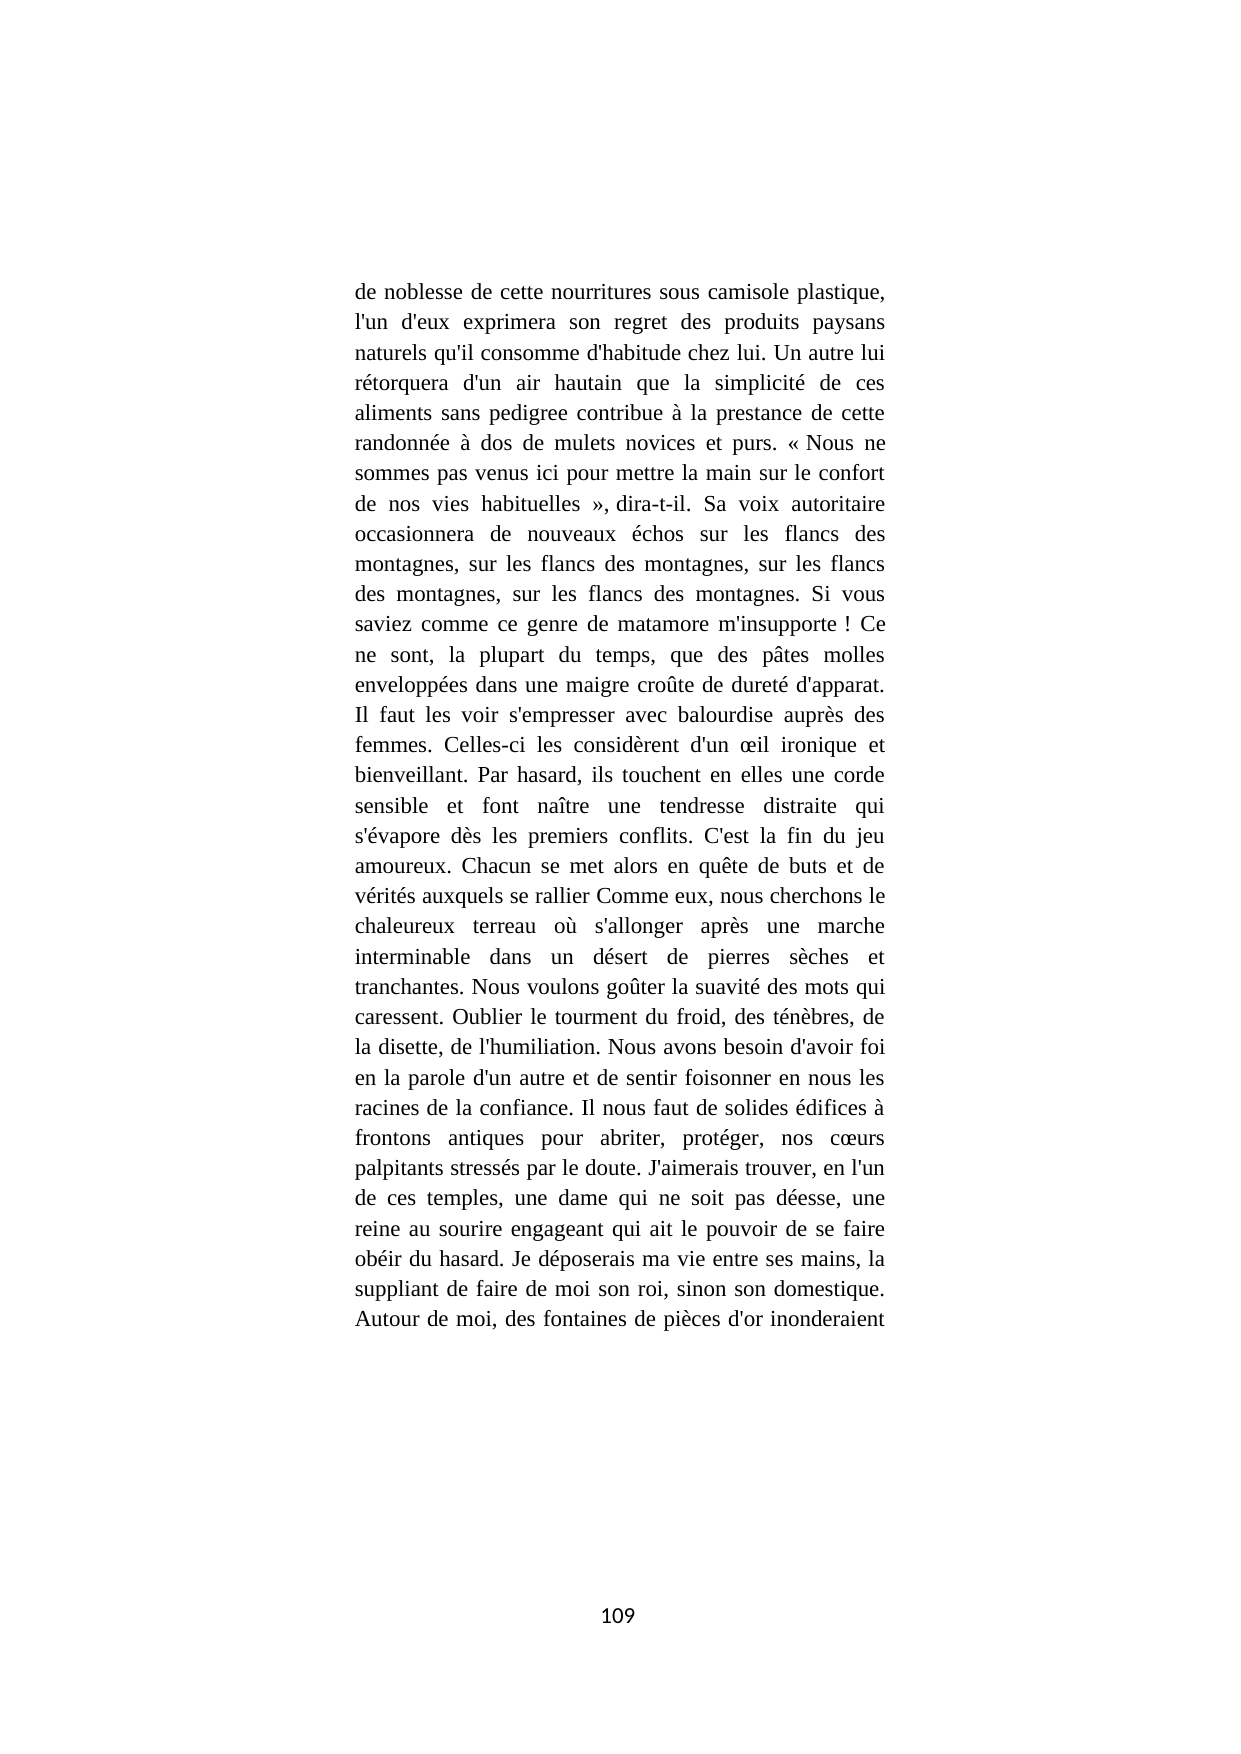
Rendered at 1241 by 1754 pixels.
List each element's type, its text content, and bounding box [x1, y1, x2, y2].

text de noblesse de cette nourritures sous camisole plastique, l'un d'eux exprimera son regret des produits paysans naturels qu'il consomme d'habitude chez lui. Un autre lui rétorquera d'un air hautain que la simplicité de ces aliments sans pedigree contribue à la prestance de cette randonnée à dos de mulets novices et purs. « Nous ne sommes pas venus ici pour mettre la main sur le confort de nos vies habituelles », dira-t-il. Sa voix autoritaire occasionnera de nouveaux échos sur les flancs des montagnes, sur les flancs des montagnes, sur les flancs des montagnes, sur les flancs des montagnes. Si vous saviez comme ce genre de matamore m'insupporte ! Ce ne sont, la plupart du temps, que des pâtes molles enveloppées dans une maigre croûte de dureté d'apparat. Il faut les voir s'empresser avec balourdise auprès des femmes. Celles-ci les considèrent d'un œil ironique et bienveillant. Par hasard, ils touchent en elles une corde sensible et font naître une tendresse distraite qui s'évapore dès les premiers conflits. C'est la fin du jeu amoureux. Chacun se met alors en quête de buts et de vérités auxquels se rallier Comme eux, nous cherchons le chaleureux terreau où s'allonger après une marche interminable dans un désert de pierres sèches et tranchantes. Nous voulons goûter la suavité des mots qui caressent. Oublier le tourment du froid, des ténèbres, de la disette, de l'humiliation. Nous avons besoin d'avoir foi en la parole d'un autre et de sentir foisonner en nous les racines de la confiance. Il nous faut de solides édifices à frontons antiques pour abriter, protéger, nos cœurs palpitants stressés par le doute. J'aimerais trouver, en l'un de ces temples, une dame qui ne soit pas déesse, une reine au sourire engageant qui ait le pouvoir de se faire obéir du hasard. Je déposerais ma vie entre ses mains, la suppliant de faire de moi son roi, sinon son domestique. Autour de moi, des fontaines de pièces d'or inonderaient [354, 278, 886, 1332]
